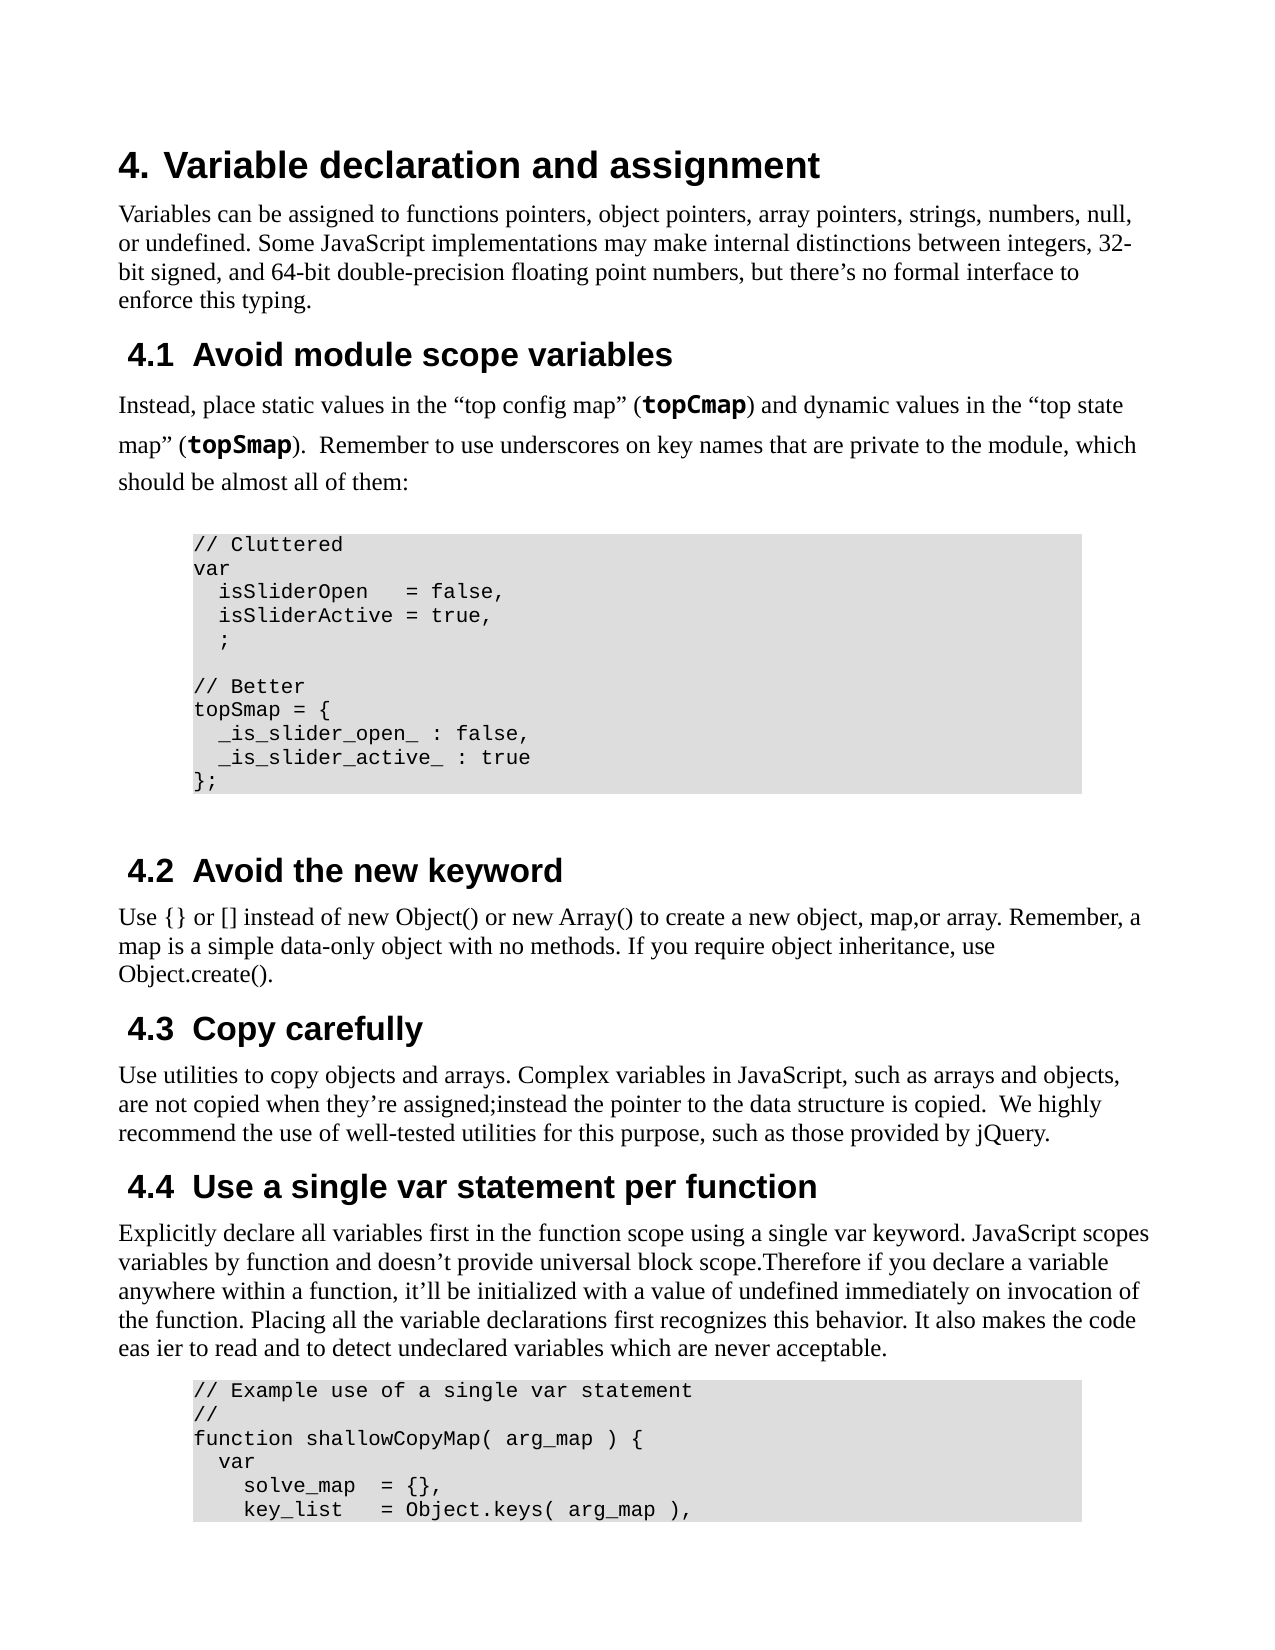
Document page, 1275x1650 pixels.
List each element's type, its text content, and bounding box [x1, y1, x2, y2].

text isSliderActive = true, [193, 605, 1082, 628]
subtitle Copy carefully [118, 1009, 1157, 1048]
text var [193, 558, 1082, 581]
text key_list = Object.keys( arg_map ), [193, 1498, 1082, 1522]
subtitle Variable declaration and assignment [118, 143, 1157, 187]
text // Better [193, 676, 1082, 699]
subtitle Use a single var statement per function [118, 1167, 1157, 1206]
text _is_slider_active_ : true [193, 747, 1082, 770]
subtitle Avoid the new keyword [118, 851, 1157, 889]
text Use {} or [] instead of new Object() or new Array() to create a new object, map,or array. Remember, a map is a simple data-only object with no methods. If you require object inheritance, use Object.create(). [118, 902, 1157, 988]
text Instead, place static values in the “top config map” (topCmap) and dynamic values in the “top state map” (topSmap). Remember to use underscores on key names that are private to the module, which should be almost all of them: [118, 386, 1157, 496]
text function shallowCopyMap( arg_map ) { [193, 1428, 1082, 1451]
text Use utilities to copy objects and arrays. Complex variables in JavaScript, such as arrays and objects, are not copied when they’re assigned;instead the pointer to the data structure is copied. We highly recommend the use of well-tested utilities for this purpose, such as those provided by jQuery. [118, 1060, 1157, 1147]
text Variables can be assigned to functions pointers, object pointers, array pointers, strings, numbers, null, or undefined. Some JavaScript implementations may make internal distinctions between integers, 32-bit signed, and 64-bit double-precision floating point numbers, but there’s no formal interface to enforce this typing. [118, 199, 1157, 314]
text // [193, 1404, 1082, 1428]
text ; [193, 628, 1082, 652]
text // Example use of a single var statement [193, 1380, 1082, 1404]
text _is_slider_open_ : false, [193, 723, 1082, 747]
text }; [193, 770, 1082, 794]
text solve_map = {}, [193, 1475, 1082, 1498]
text Explicitly declare all variables first in the function scope using a single var keyword. JavaScript scopes variables by function and doesn’t provide universal block scope.Therefore if you declare a variable anywhere within a function, it’ll be initialized with a value of undefined immediately on invocation of the function. Placing all the variable declarations first recognizes this behavior. It also makes the code eas ier to read and to detect undeclared variables which are never acceptable. [118, 1218, 1157, 1362]
subtitle Avoid module scope variables [118, 335, 1157, 374]
text // Cluttered [193, 534, 1082, 558]
text isSliderOpen = false, [193, 581, 1082, 605]
text topSmap = { [193, 699, 1082, 723]
text var [193, 1451, 1082, 1475]
